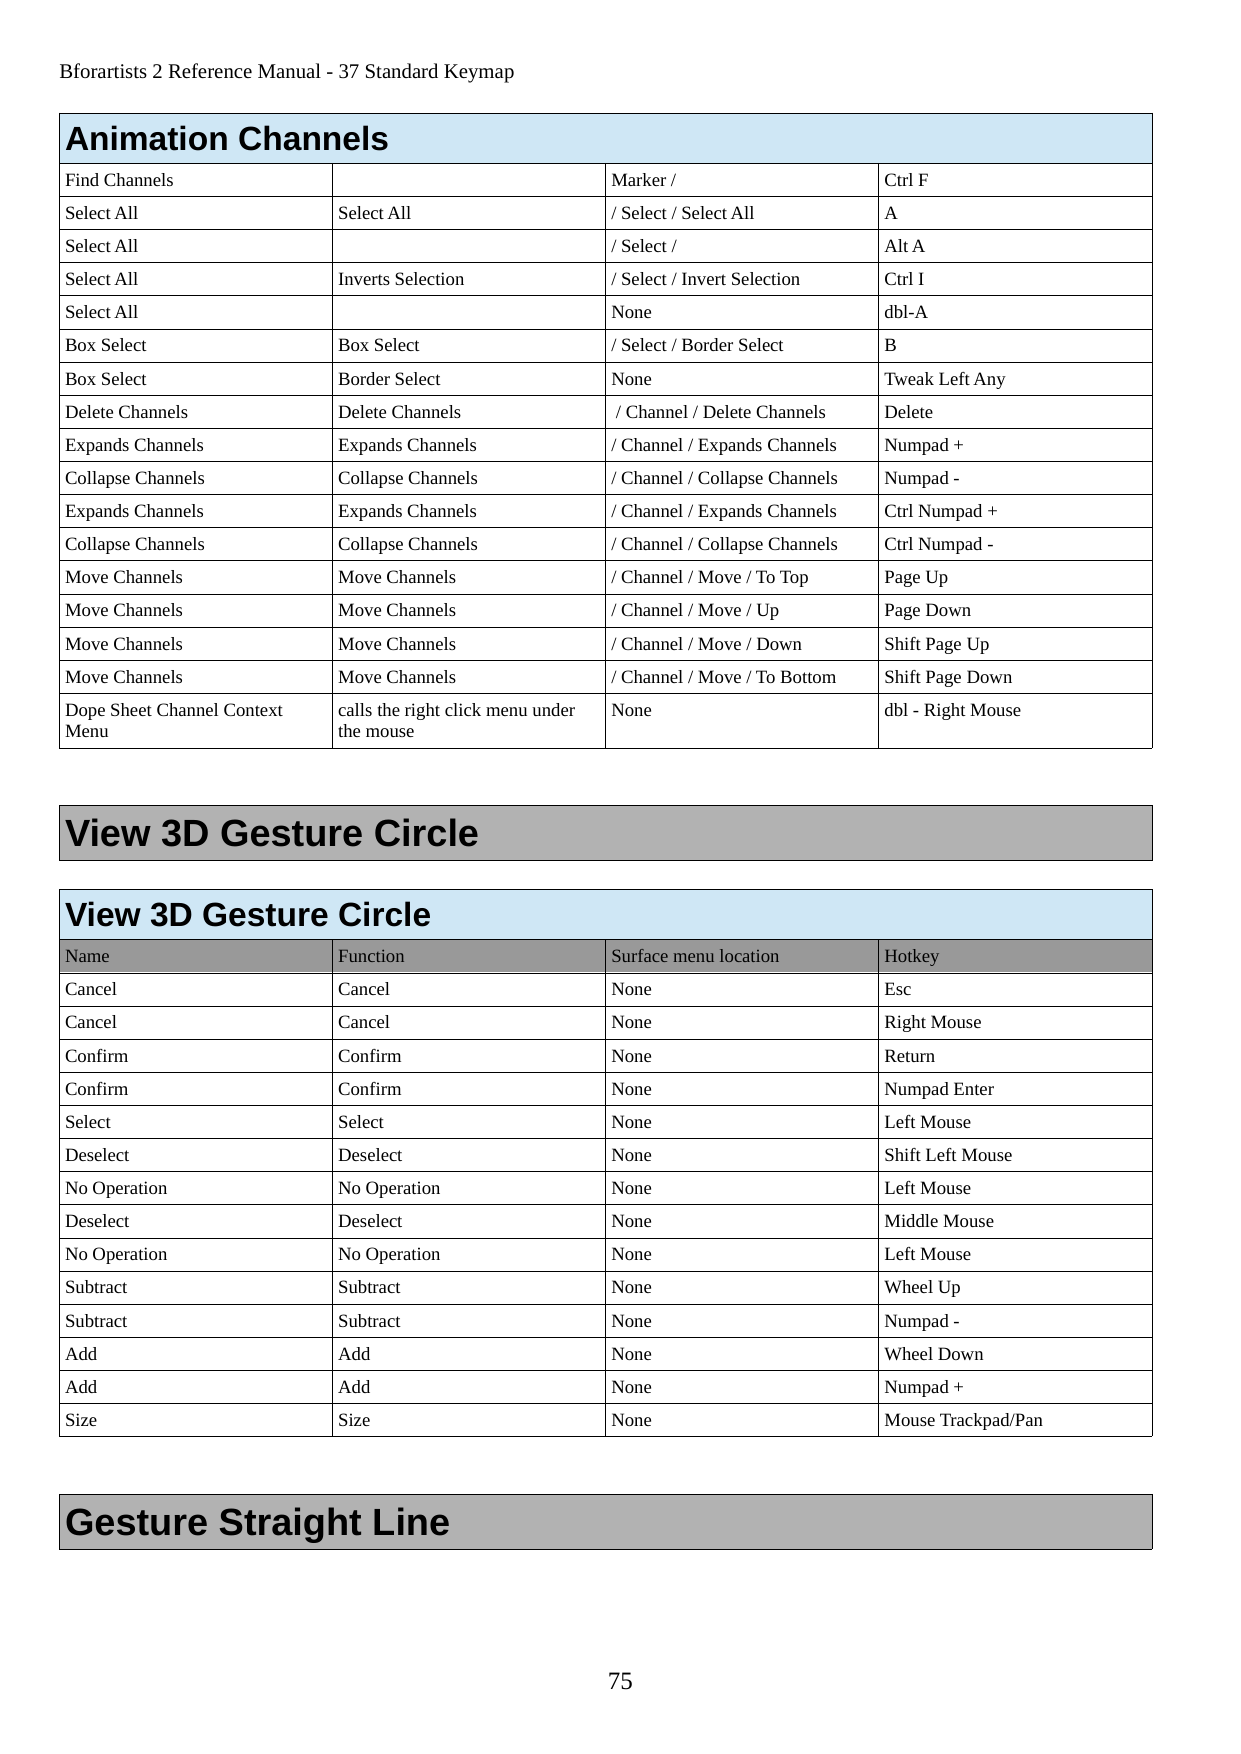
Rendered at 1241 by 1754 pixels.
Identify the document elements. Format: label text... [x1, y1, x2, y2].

table_cell None [606, 1106, 878, 1138]
table_cell Find Channels [60, 164, 332, 196]
table_cell Select [60, 1106, 332, 1138]
table_cell Hotkey [879, 940, 1152, 972]
table_cell Ctrl I [879, 263, 1152, 295]
table_cell None [606, 1139, 878, 1171]
table_cell No Operation [333, 1239, 605, 1271]
table_cell / Select / [606, 230, 878, 262]
table_cell None [606, 1040, 878, 1072]
table_cell Cancel [333, 974, 605, 1006]
table_cell Left Mouse [879, 1106, 1152, 1138]
table_cell / Channel / Delete Channels [606, 396, 878, 428]
table_cell Add [60, 1371, 332, 1403]
table_cell None [606, 1172, 878, 1204]
table_cell Add [333, 1371, 605, 1403]
table_cell Subtract [333, 1305, 605, 1337]
table_cell None [606, 296, 878, 328]
table_cell [333, 164, 605, 196]
table_header Animation Channels [60, 114, 1152, 163]
table_cell None [606, 1272, 878, 1304]
table_cell Ctrl F [879, 164, 1152, 196]
table_cell Delete Channels [333, 396, 605, 428]
table_cell Delete Channels [60, 396, 332, 428]
table_cell Shift Left Mouse [879, 1139, 1152, 1171]
table_cell Left Mouse [879, 1172, 1152, 1204]
table_cell None [606, 1305, 878, 1337]
table_cell Size [60, 1404, 332, 1436]
table_cell Middle Mouse [879, 1205, 1152, 1237]
table_cell Tweak Left Any [879, 363, 1152, 395]
table_cell Numpad + [879, 429, 1152, 461]
table_cell Numpad - [879, 462, 1152, 494]
table_cell / Channel / Collapse Channels [606, 528, 878, 560]
table_cell Expands Channels [333, 495, 605, 527]
table_cell None [606, 1338, 878, 1370]
table_cell None [606, 1371, 878, 1403]
table_cell Expands Channels [60, 495, 332, 527]
table_cell Collapse Channels [60, 462, 332, 494]
table_cell None [606, 1073, 878, 1105]
table_cell Subtract [60, 1305, 332, 1337]
table_cell Function [333, 940, 605, 972]
table_cell Size [333, 1404, 605, 1436]
table_cell A [879, 197, 1152, 229]
table_cell / Channel / Move / Up [606, 595, 878, 627]
table_cell Box Select [333, 330, 605, 362]
table_cell Subtract [333, 1272, 605, 1304]
table_cell Surface menu location [606, 940, 878, 972]
table_cell Shift Page Down [879, 661, 1152, 693]
table_cell Collapse Channels [60, 528, 332, 560]
table_cell Confirm [60, 1040, 332, 1072]
table_cell Move Channels [60, 595, 332, 627]
table_cell Subtract [60, 1272, 332, 1304]
table_cell dbl-A [879, 296, 1152, 328]
table_cell / Channel / Expands Channels [606, 429, 878, 461]
table_cell [333, 230, 605, 262]
table_cell Cancel [60, 1007, 332, 1039]
table_cell Deselect [333, 1139, 605, 1171]
table_cell Name [60, 940, 332, 972]
table_cell Alt A [879, 230, 1152, 262]
table_cell / Channel / Move / To Bottom [606, 661, 878, 693]
table_cell Select All [60, 230, 332, 262]
table_cell / Channel / Move / Down [606, 628, 878, 660]
table_cell Numpad - [879, 1305, 1152, 1337]
table_cell Numpad + [879, 1371, 1152, 1403]
table_cell / Select / Select All [606, 197, 878, 229]
table_header Gesture Straight Line [60, 1495, 1152, 1549]
table_cell Numpad Enter [879, 1073, 1152, 1105]
table_cell dbl - Right Mouse [879, 694, 1152, 747]
table_cell Esc [879, 974, 1152, 1006]
table_cell Box Select [60, 330, 332, 362]
table_cell Page Down [879, 595, 1152, 627]
table_cell calls the right click menu under the mouse [333, 694, 605, 747]
table_cell Mouse Trackpad/Pan [879, 1404, 1152, 1436]
table_cell Wheel Down [879, 1338, 1152, 1370]
table_cell None [606, 1007, 878, 1039]
table_header View 3D Gesture Circle [60, 806, 1152, 860]
table_cell Confirm [60, 1073, 332, 1105]
table_cell Expands Channels [60, 429, 332, 461]
table_cell Right Mouse [879, 1007, 1152, 1039]
table_cell None [606, 694, 878, 747]
table_cell Expands Channels [333, 429, 605, 461]
table_cell None [606, 974, 878, 1006]
table_cell Deselect [60, 1205, 332, 1237]
table_cell Move Channels [60, 561, 332, 593]
table_cell Border Select [333, 363, 605, 395]
table_cell Collapse Channels [333, 462, 605, 494]
table_cell Select All [60, 296, 332, 328]
table_cell / Channel / Collapse Channels [606, 462, 878, 494]
table_cell Move Channels [333, 595, 605, 627]
table_cell Deselect [333, 1205, 605, 1237]
table_cell Ctrl Numpad - [879, 528, 1152, 560]
table_cell / Channel / Move / To Top [606, 561, 878, 593]
table_cell / Select / Invert Selection [606, 263, 878, 295]
table_cell Wheel Up [879, 1272, 1152, 1304]
table_cell Select [333, 1106, 605, 1138]
table_cell Move Channels [333, 661, 605, 693]
table_cell / Select / Border Select [606, 330, 878, 362]
table_cell Page Up [879, 561, 1152, 593]
table_cell Inverts Selection [333, 263, 605, 295]
table_cell Collapse Channels [333, 528, 605, 560]
table_cell None [606, 1239, 878, 1271]
table_cell Confirm [333, 1040, 605, 1072]
table_cell Return [879, 1040, 1152, 1072]
table_cell None [606, 1205, 878, 1237]
table_cell Dope Sheet Channel Context Menu [60, 694, 332, 747]
table_cell B [879, 330, 1152, 362]
table_cell Box Select [60, 363, 332, 395]
table_cell Select All [60, 197, 332, 229]
table_cell Ctrl Numpad + [879, 495, 1152, 527]
table_cell Left Mouse [879, 1239, 1152, 1271]
table_cell [333, 296, 605, 328]
table_header View 3D Gesture Circle [60, 890, 1152, 939]
table_cell No Operation [333, 1172, 605, 1204]
table_cell Delete [879, 396, 1152, 428]
table_cell Cancel [60, 974, 332, 1006]
table_cell Move Channels [333, 628, 605, 660]
table_cell Select All [60, 263, 332, 295]
table_cell Shift Page Up [879, 628, 1152, 660]
table_cell No Operation [60, 1172, 332, 1204]
table_cell Select All [333, 197, 605, 229]
table_cell Add [333, 1338, 605, 1370]
table_cell Move Channels [60, 628, 332, 660]
table_cell Cancel [333, 1007, 605, 1039]
table_cell None [606, 1404, 878, 1436]
table_cell Deselect [60, 1139, 332, 1171]
table_cell Move Channels [333, 561, 605, 593]
table_cell Confirm [333, 1073, 605, 1105]
table_cell Move Channels [60, 661, 332, 693]
table_cell Add [60, 1338, 332, 1370]
table_cell / Channel / Expands Channels [606, 495, 878, 527]
table_cell None [606, 363, 878, 395]
table_cell Marker / [606, 164, 878, 196]
table_cell No Operation [60, 1239, 332, 1271]
